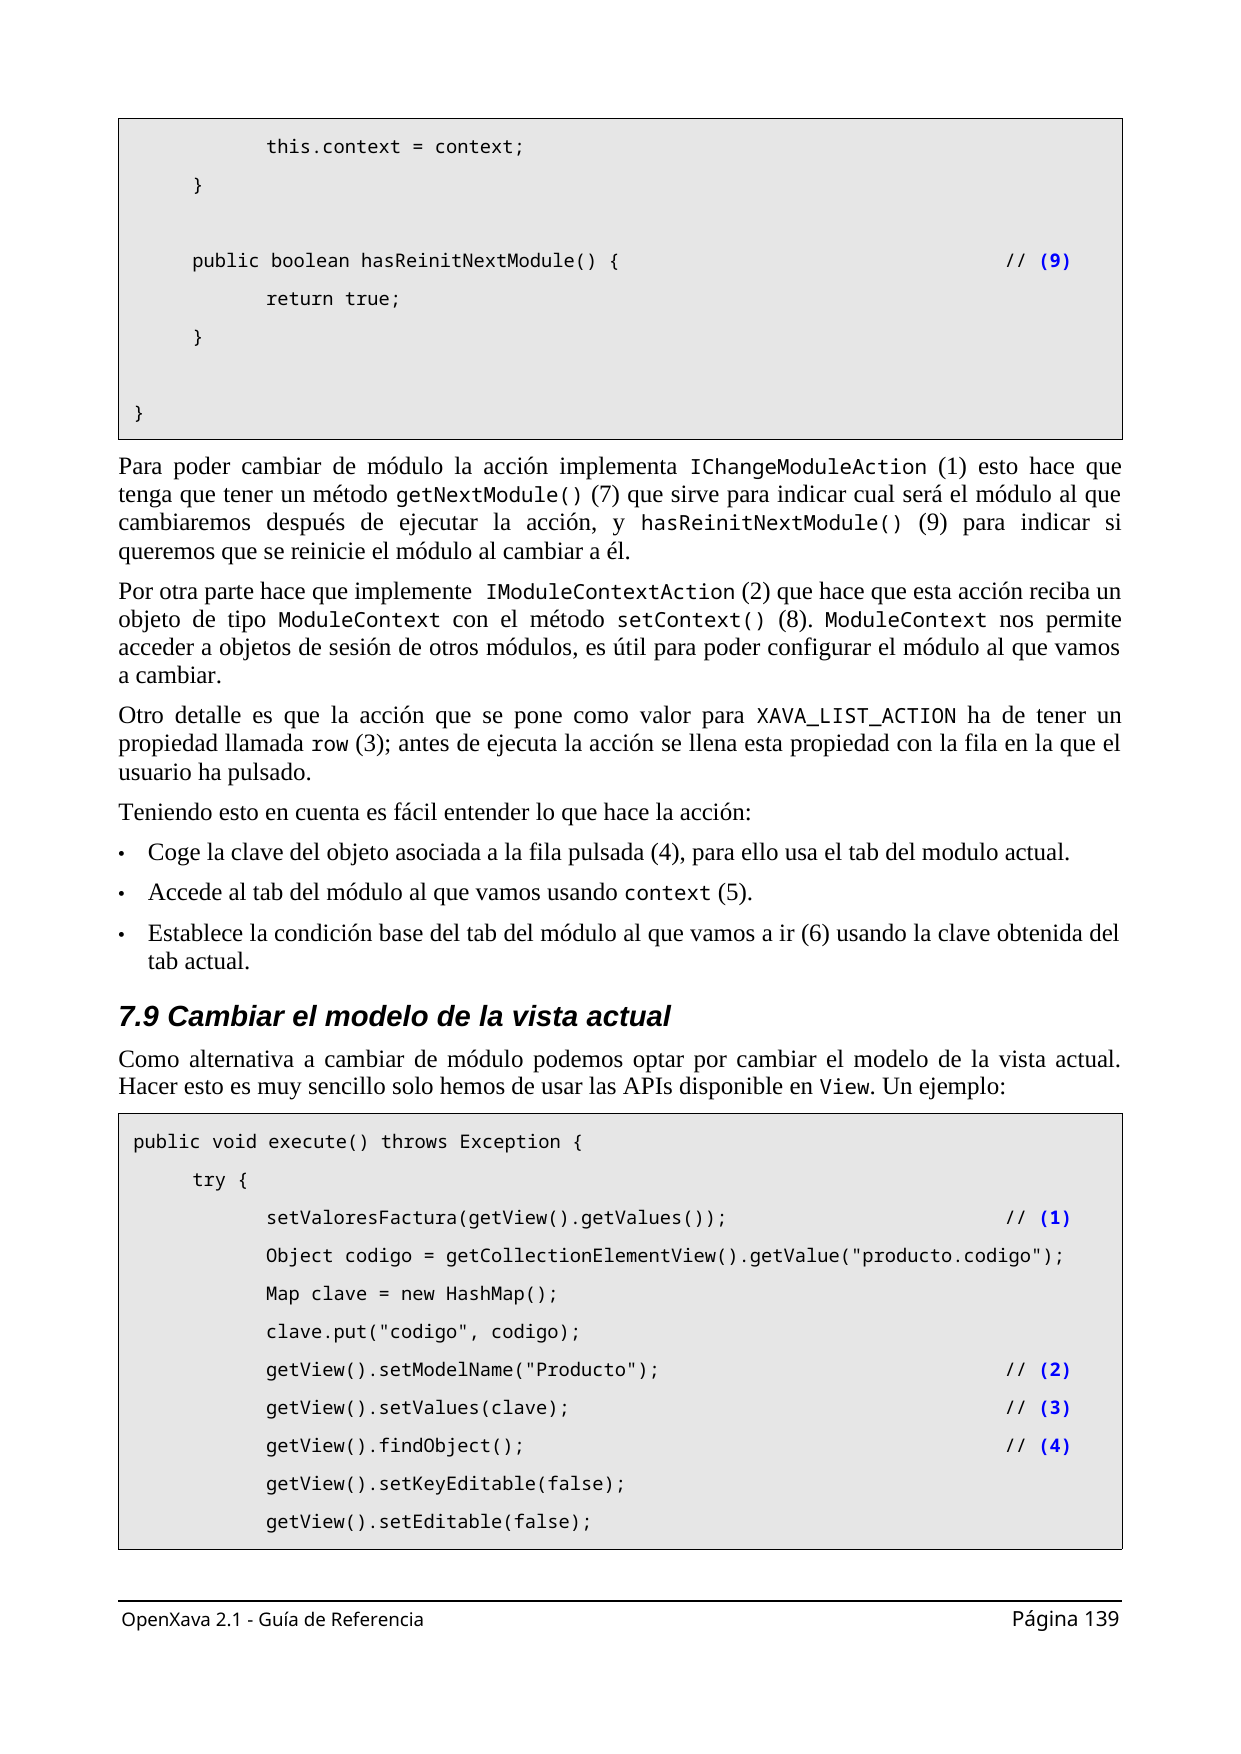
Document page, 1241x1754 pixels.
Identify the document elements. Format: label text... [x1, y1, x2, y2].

text Como alternativa a cambiar de módulo podemos optar por cambiar el modelo de la vista actual. Hacer esto es muy sencillo solo hemos de usar las APIs disponible en View. Un ejemplo: [118, 1045, 1122, 1101]
text public void execute() throws Exception { [119, 1114, 1122, 1151]
list Establece la condición base del tab del módulo al que vamos a ir (6) usando la clave obtenida del tab actual. [118, 919, 1122, 974]
text getView().setKeyEditable(false); [119, 1455, 1122, 1493]
list Accede al tab del módulo al que vamos usando context (5). [118, 878, 1122, 907]
text Por otra parte hace que implemente IModuleContextAction (2) que hace que esta acción reciba un objeto de tipo ModuleContext con el método setContext() (8). ModuleContext nos permite acceder a objetos de sesión de otros módulos, es útil para poder configurar el módulo al que vamos a cambiar. [118, 577, 1122, 689]
text Para poder cambiar de módulo la acción implementa IChangeModuleAction (1) esto hace que tenga que tener un método getNextModule() (7) que sirve para indicar cual será el módulo al que cambiaremos después de ejecutar la acción, y hasReinitNextModule() (9) para indicar si queremos que se reinicie el módulo al cambiar a él. [118, 452, 1122, 564]
text getView().findObject(); // (4) [119, 1417, 1122, 1455]
text Object codigo = getCollectionElementView().getValue("producto.codigo"); [119, 1227, 1122, 1265]
text Map clave = new HashMap(); [119, 1265, 1122, 1303]
text } [119, 156, 1122, 194]
text getView().setEditable(false); [119, 1493, 1122, 1549]
list Coge la clave del objeto asociada a la fila pulsada (4), para ello usa el tab del modulo actual. [118, 838, 1122, 866]
text this.context = context; [119, 119, 1122, 156]
text } [119, 308, 1122, 346]
subtitle Cambiar el modelo de la vista actual [118, 999, 1122, 1032]
text Teniendo esto en cuenta es fácil entender lo que hace la acción: [118, 798, 1122, 826]
text Otro detalle es que la acción que se pone como valor para XAVA_LIST_ACTION ha de tener un propiedad llamada row (3); antes de ejecuta la acción se llena esta propiedad con la fila en la que el usuario ha pulsado. [118, 701, 1122, 786]
text return true; [119, 270, 1122, 308]
text public boolean hasReinitNextModule() { // (9) [119, 232, 1122, 270]
text } [119, 384, 1122, 439]
text setValoresFactura(getView().getValues()); // (1) [119, 1189, 1122, 1227]
text clave.put("codigo", codigo); [119, 1303, 1122, 1341]
text getView().setValues(clave); // (3) [119, 1379, 1122, 1417]
text try { [119, 1151, 1122, 1189]
text getView().setModelName("Producto"); // (2) [119, 1341, 1122, 1379]
